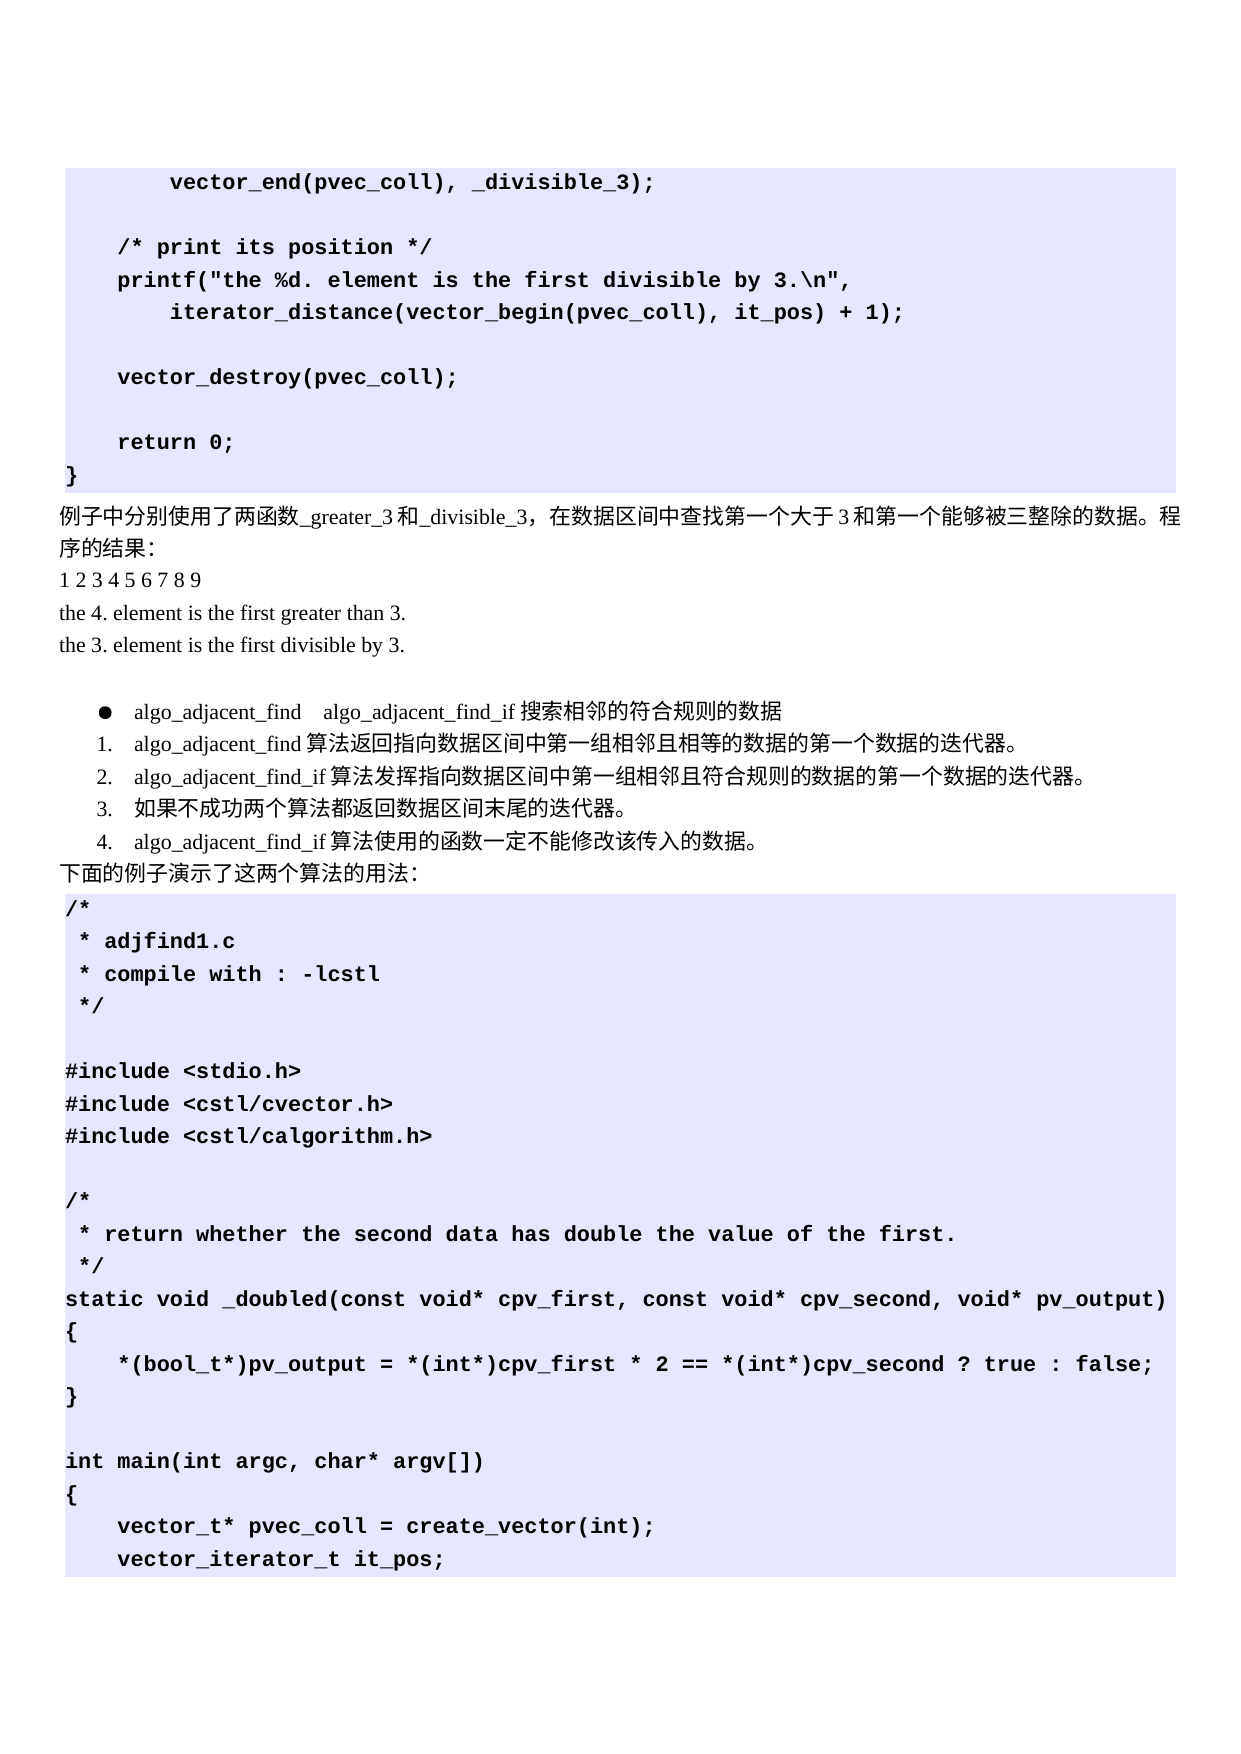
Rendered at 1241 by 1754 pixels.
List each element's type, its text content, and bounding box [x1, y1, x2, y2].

table_header /* * adjfind1.c * compile with : -lcstl */ #include <stdio.h> #include <cstl/cvector.h> #include <cstl/calgorithm.h> /* * return whether the second data has double the value of the first. */ static void _doubled(const void* cpv_first, const void* cpv_second, void* pv_output) { *(bool_t*)pv_output = *(int*)cpv_first * 2 == *(int*)cpv_second ? true : false; } int main(int argc, char* argv[]) { vector_t* pvec_coll = create_vector(int); vector_iterator_t it_pos; [60, 890, 1181, 1583]
list algo_adjacent_find算法返回指向数据区间中第一组相邻且相等的数据的第一个数据的迭代器。 [96, 726, 1181, 758]
text 下面的例子演示了这两个算法的用法： [59, 856, 1181, 888]
list algo_adjacent_find algo_adjacent_find_if搜索相邻的符合规则的数据 [96, 693, 1181, 726]
list algo_adjacent_find_if算法使用的函数一定不能修改该传入的数据。 [96, 823, 1181, 856]
list algo_adjacent_find_if算法发挥指向数据区间中第一组相邻且符合规则的数据的第一个数据的迭代器。 [96, 758, 1181, 791]
list 如果不成功两个算法都返回数据区间末尾的迭代器。 [96, 791, 1181, 823]
text 1 2 3 4 5 6 7 8 9 [59, 563, 1181, 596]
text the 4. element is the first greater than 3. [59, 596, 1181, 628]
text the 3. element is the first divisible by 3. [59, 628, 1181, 661]
table_header vector_end(pvec_coll), _divisible_3); /* print its position */ printf("the %d. element is the first divisible by 3.\n", iterator_distance(vector_begin(pvec_coll), it_pos) + 1); vector_destroy(pvec_coll); return 0; } [60, 163, 1181, 498]
text 例子中分别使用了两函数_greater_3和_divisible_3，在数据区间中查找第一个大于3和第一个能够被三整除的数据。程序的结果： [59, 500, 1181, 563]
